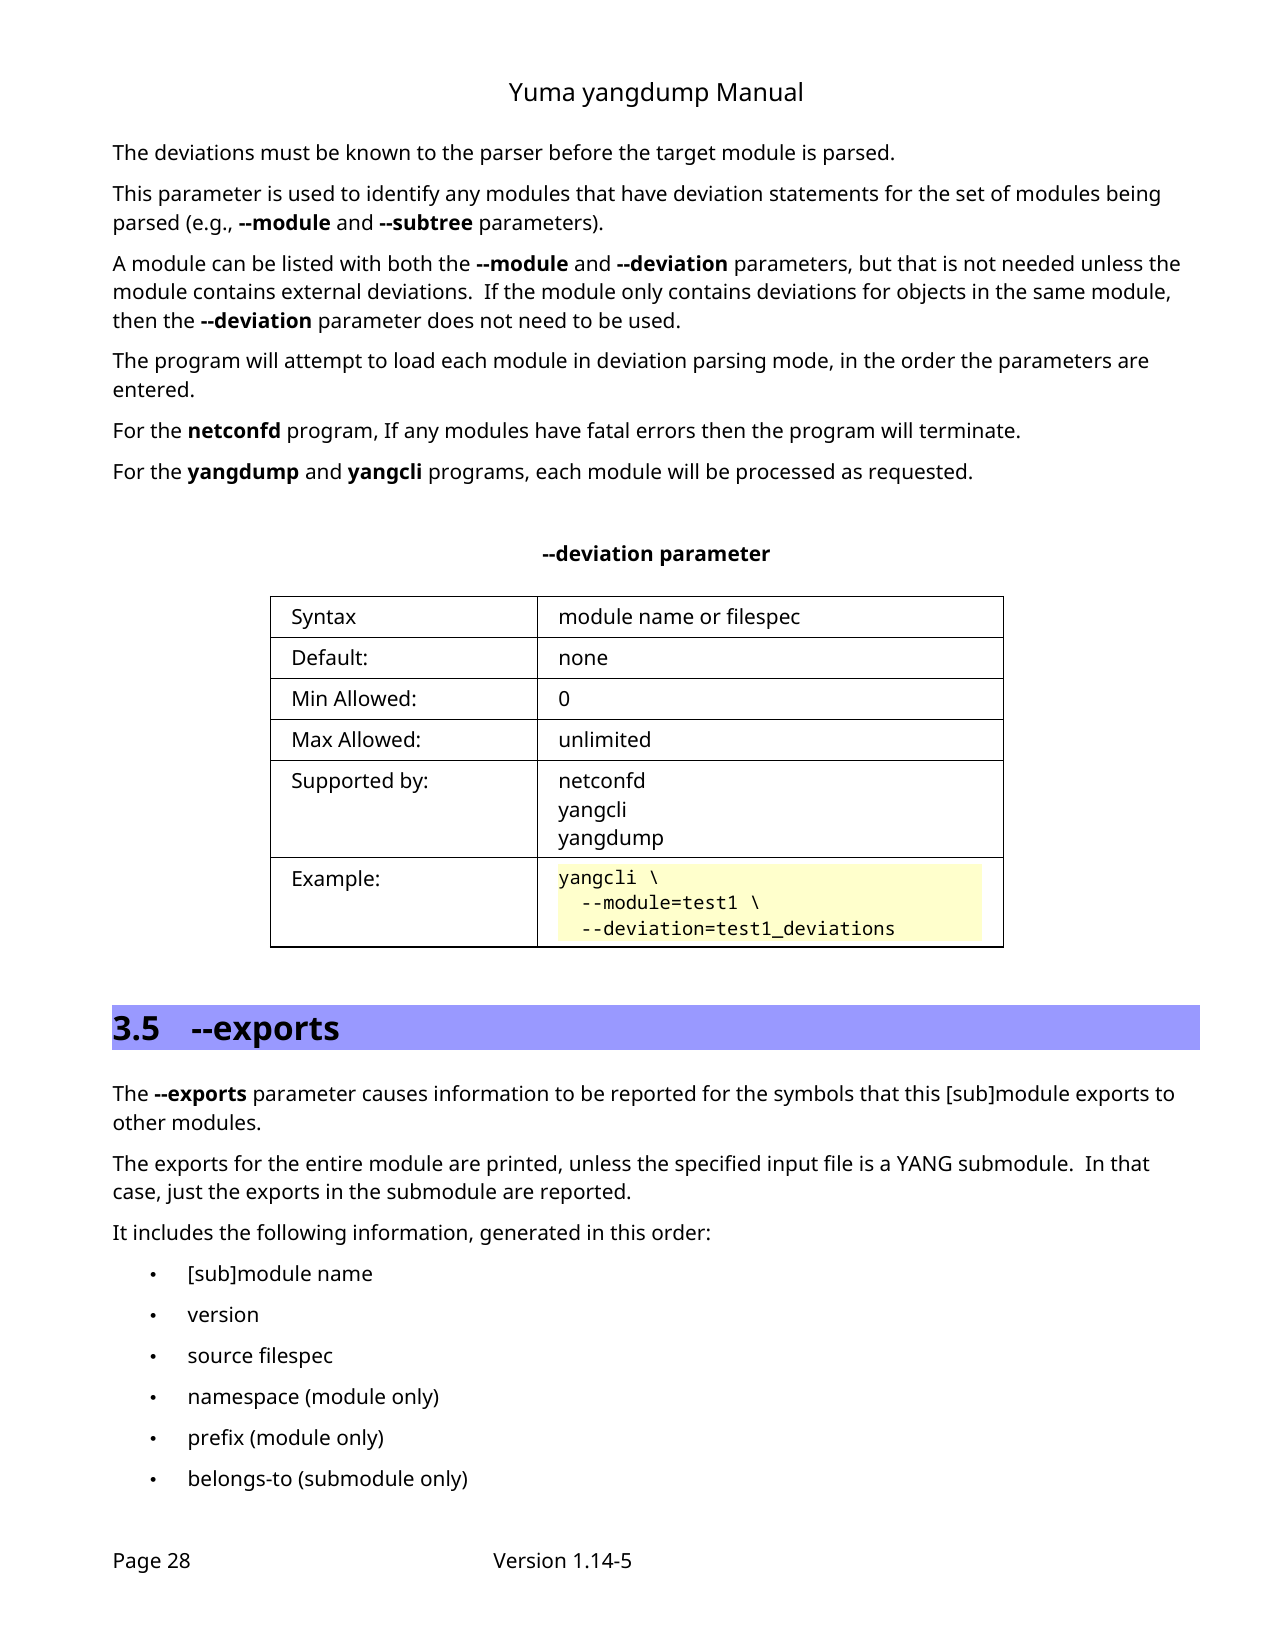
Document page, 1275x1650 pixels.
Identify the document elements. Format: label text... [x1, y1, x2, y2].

table_cell Supported by: [271, 761, 537, 857]
list belongs-to (submodule only) [150, 1464, 1200, 1492]
text It includes the following information, generated in this order: [112, 1218, 1200, 1247]
list version [150, 1300, 1200, 1329]
list source filespec [150, 1341, 1200, 1369]
text A module can be listed with both the --module and --deviation parameters, but that is not needed unless the module contains external deviations. If the module only contains deviations for objects in the same module, then the --deviation parameter does not need to be used. [112, 249, 1200, 334]
table_cell netconfd yangcli yangdump [538, 761, 1003, 857]
table_cell Example: [271, 858, 537, 946]
text The program will attempt to load each module in deviation parsing mode, in the order the parameters are entered. [112, 347, 1200, 403]
table_cell unlimited [538, 720, 1003, 759]
table_cell Min Allowed: [271, 679, 537, 718]
list [sub]module name [150, 1259, 1200, 1288]
text The --exports parameter causes information to be reported for the symbols that this [sub]module exports to other modules. [112, 1079, 1200, 1136]
table_header module name or filespec [538, 597, 1003, 637]
table_header Syntax [271, 597, 537, 637]
table_cell Max Allowed: [271, 720, 537, 759]
table_cell yangcli \ --module=test1 \ --deviation=test1_deviations [538, 858, 1003, 946]
text For the yangdump and yangcli programs, each module will be processed as requested. [112, 457, 1200, 485]
text The exports for the entire module are printed, unless the specified input file is a YANG submodule. In that case, just the exports in the submodule are reported. [112, 1149, 1200, 1206]
text For the netconfd program, If any modules have fatal errors then the program will terminate. [112, 416, 1200, 444]
list prefix (module only) [150, 1423, 1200, 1451]
text This parameter is used to identify any modules that have deviation statements for the set of modules being parsed (e.g., --module and --subtree parameters). [112, 179, 1200, 236]
list namespace (module only) [150, 1382, 1200, 1411]
subtitle --exports [112, 1005, 1200, 1050]
table_cell Default: [271, 638, 537, 678]
table_cell none [538, 638, 1003, 678]
table_cell 0 [538, 679, 1003, 718]
text The deviations must be known to the parser before the target module is parsed. [112, 138, 1200, 167]
subtitle --deviation parameter [127, 539, 1185, 567]
